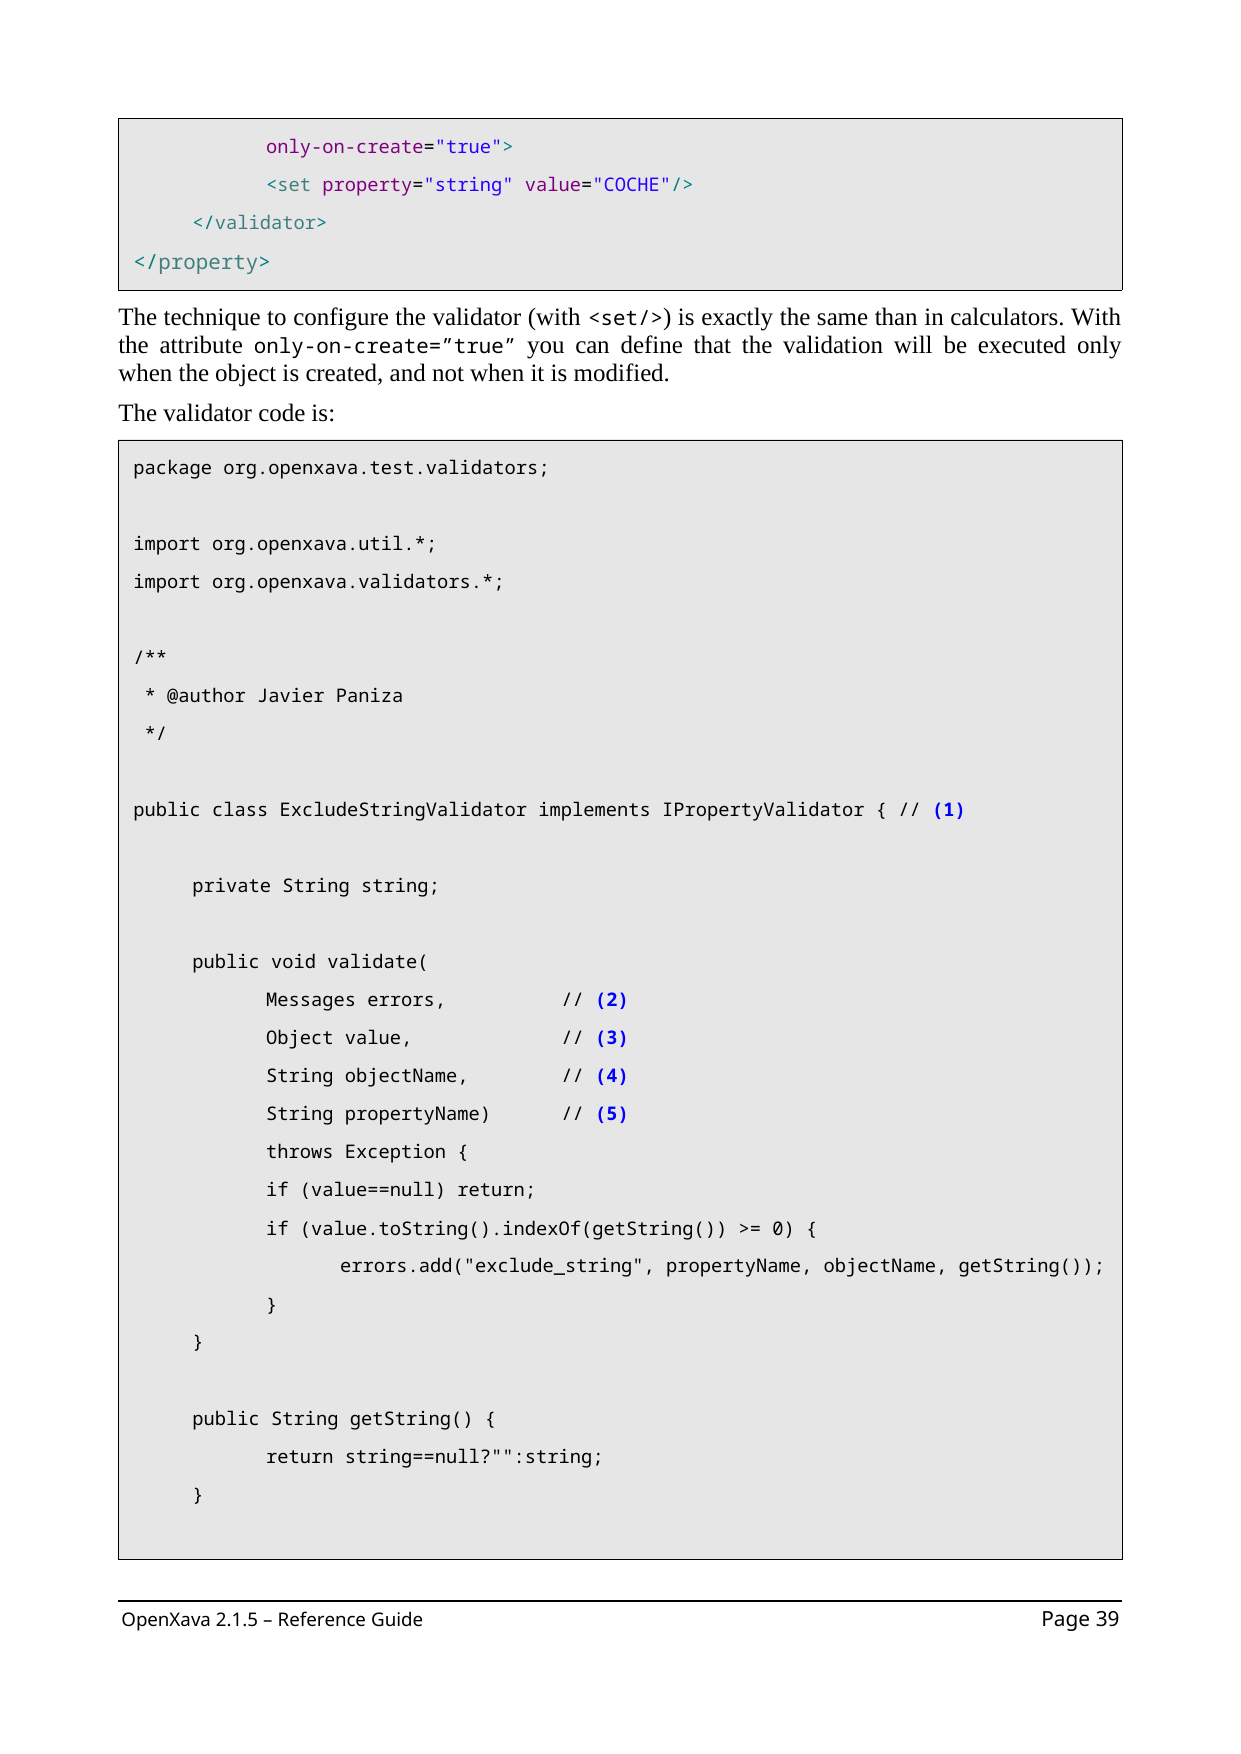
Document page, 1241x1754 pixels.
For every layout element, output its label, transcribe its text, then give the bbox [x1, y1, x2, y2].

text The technique to configure the validator (with <set/>) is exactly the same than in calculators. With the attribute only-on-create=”true” you can define that the validation will be executed only when the object is created, and not when it is modified. [118, 303, 1122, 387]
text return string==null?"":string; [119, 1428, 1122, 1466]
text String propertyName) // (5) [119, 1086, 1122, 1124]
text /** [119, 630, 1122, 668]
text </validator> [119, 194, 1122, 232]
text <set property="string" value="COCHE"/> [119, 156, 1122, 194]
text public void validate( [119, 934, 1122, 972]
text if (value.toString().indexOf(getString()) >= 0) { [119, 1200, 1122, 1238]
text public class ExcludeStringValidator implements IPropertyValidator { // (1) [119, 782, 1122, 820]
text private String string; [119, 858, 1122, 896]
text */ [119, 706, 1122, 744]
text errors.add("exclude_string", propertyName, objectName, getString()); [119, 1238, 1122, 1276]
text } [119, 1466, 1122, 1504]
text String objectName, // (4) [119, 1048, 1122, 1086]
text Object value, // (3) [119, 1010, 1122, 1048]
text public String getString() { [119, 1390, 1122, 1428]
text </property> [119, 232, 1122, 290]
text Messages errors, // (2) [119, 972, 1122, 1010]
text } [119, 1276, 1122, 1314]
text if (value==null) return; [119, 1162, 1122, 1200]
text * @author Javier Paniza [119, 668, 1122, 706]
text } [119, 1314, 1122, 1352]
text import org.openxava.validators.*; [119, 554, 1122, 592]
text throws Exception { [119, 1124, 1122, 1162]
text The validator code is: [118, 399, 1122, 427]
text package org.openxava.test.validators; [119, 441, 1122, 478]
text only-on-create="true"> [119, 119, 1122, 156]
text import org.openxava.util.*; [119, 516, 1122, 554]
